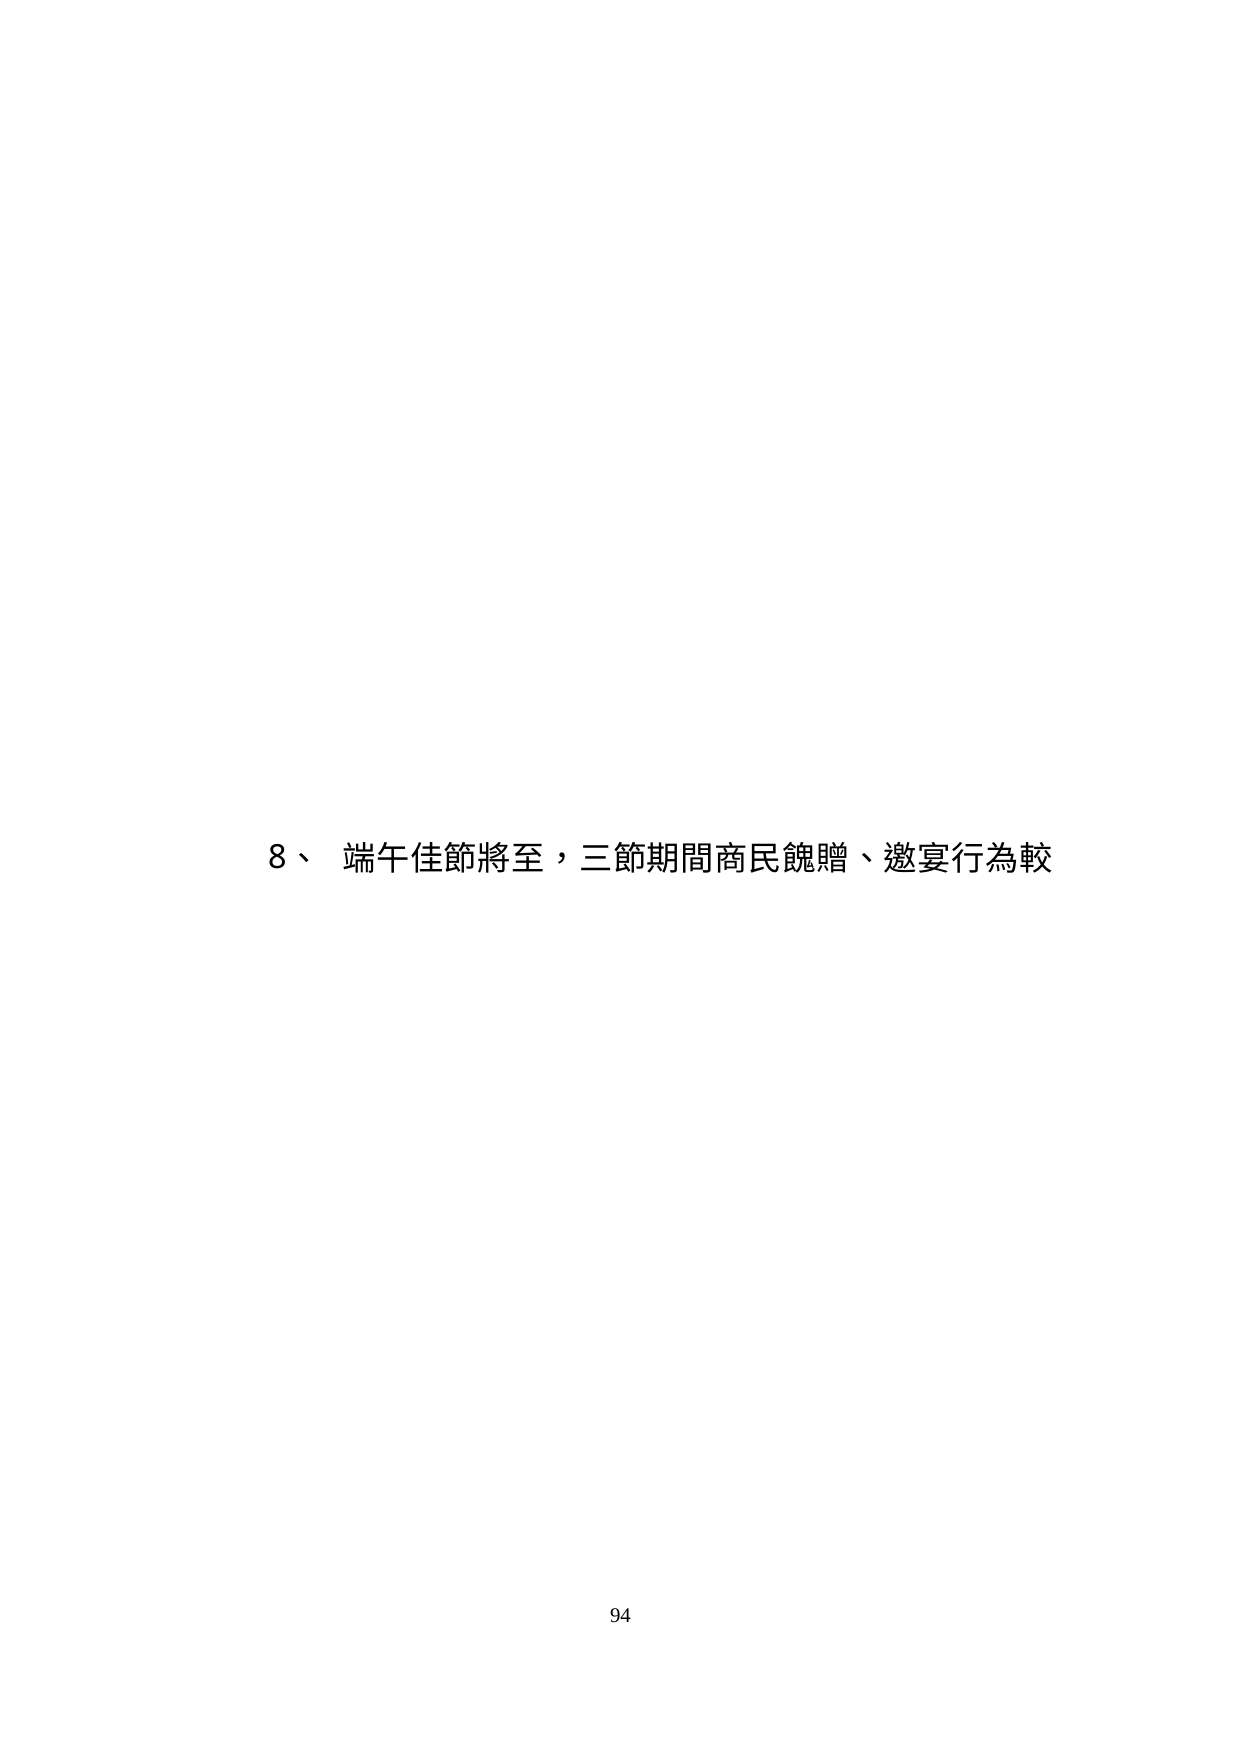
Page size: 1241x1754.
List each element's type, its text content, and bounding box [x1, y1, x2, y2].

list 端午佳節將至，三節期間商民餽贈、邀宴行為較 [267, 814, 1053, 877]
